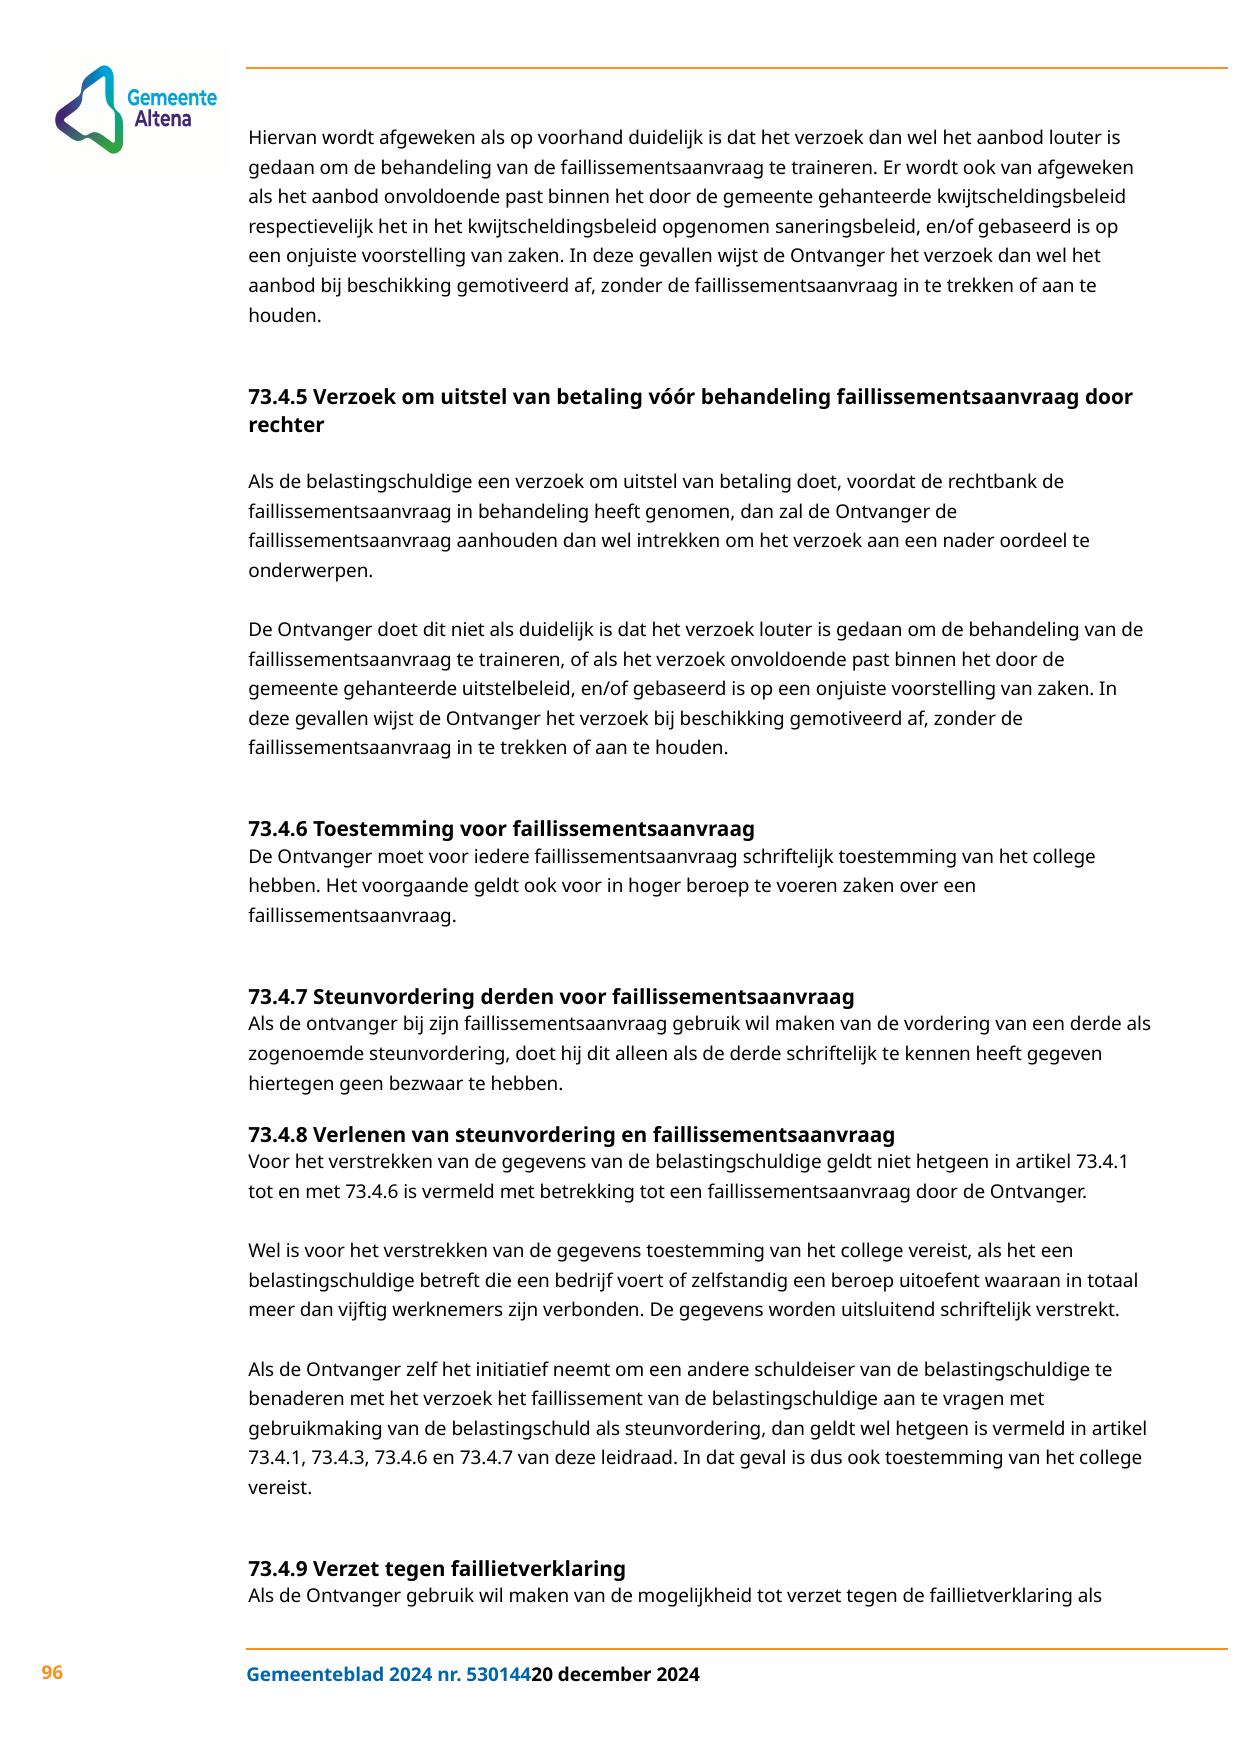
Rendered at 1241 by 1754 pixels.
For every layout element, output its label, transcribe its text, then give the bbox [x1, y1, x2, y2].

text Als de Ontvanger zelf het initiatief neemt om een andere schuldeiser van de belastingschuldige te benaderen met het verzoek het faillissement van de belastingschuldige aan te vragen met gebruikmaking van de belastingschuld als steunvordering, dan geldt wel hetgeen is vermeld in artikel 73.4.1, 73.4.3, 73.4.6 en 73.4.7 van deze leidraad. In dat geval is dus ook toestemming van het college vereist. [248, 1356, 1152, 1500]
text Wel is voor het verstrekken van de gegevens toestemming van het college vereist, als het een belastingschuldige betreft die een bedrijf voert of zelfstandig een beroep uitoefent waaraan in totaal meer dan vijftig werknemers zijn verbonden. De gegevens worden uitsluitend schriftelijk verstrekt. [248, 1237, 1152, 1322]
text 73.4.9 Verzet tegen faillietverklaring [248, 1554, 1152, 1582]
text Als de ontvanger bij zijn faillissementsaanvraag gebruik wil maken van de vordering van een derde als zogenoemde steunvordering, doet hij dit alleen als de derde schriftelijk te kennen heeft gegeven hiertegen geen bezwaar te hebben. [248, 1011, 1152, 1096]
text Als de Ontvanger gebruik wil maken van de mogelijkheid tot verzet tegen de faillietverklaring als [248, 1582, 1152, 1608]
text Hiervan wordt afgeweken als op voorhand duidelijk is dat het verzoek dan wel het aanbod louter is gedaan om de behandeling van de faillissementsaanvraag te traineren. Er wordt ook van afgeweken als het aanbod onvoldoende past binnen het door de gemeente gehanteerde kwijtscheldingsbeleid respectievelijk het in het kwijtscheldingsbeleid opgenomen saneringsbeleid, en/of gebaseerd is op een onjuiste voorstelling van zaken. In deze gevallen wijst de Ontvanger het verzoek dan wel het aanbod bij beschikking gemotiveerd af, zonder de faillissementsaanvraag in te trekken of aan te houden. [248, 124, 1152, 328]
picture [41, 47, 231, 172]
text 73.4.5 Verzoek om uitstel van betaling vóór behandeling faillissementsaanvraag door rechter [248, 382, 1152, 439]
text Als de belastingschuldige een verzoek om uitstel van betaling doet, voordat de rechtbank de faillissementsaanvraag in behandeling heeft genomen, dan zal de Ontvanger de faillissementsaanvraag aanhouden dan wel intrekken om het verzoek aan een nader oordeel te onderwerpen. [248, 468, 1152, 583]
text 73.4.6 Toestemming voor faillissementsaanvraag [248, 814, 1152, 843]
text 73.4.8 Verlenen van steunvordering en faillissementsaanvraag [248, 1120, 1152, 1149]
text 73.4.7 Steunvordering derden voor faillissementsaanvraag [248, 982, 1152, 1011]
text De Ontvanger doet dit niet als duidelijk is dat het verzoek louter is gedaan om de behandeling van de faillissementsaanvraag te traineren, of als het verzoek onvoldoende past binnen het door de gemeente gehanteerde uitstelbeleid, en/of gebaseerd is op een onjuiste voorstelling van zaken. In deze gevallen wijst de Ontvanger het verzoek bij beschikking gemotiveerd af, zonder de faillissementsaanvraag in te trekken of aan te houden. [248, 616, 1152, 760]
text De Ontvanger moet voor iedere faillissementsaanvraag schriftelijk toestemming van het college hebben. Het voorgaande geldt ook voor in hoger beroep te voeren zaken over een faillissementsaanvraag. [248, 843, 1152, 928]
text Voor het verstrekken van de gegevens van de belastingschuldige geldt niet hetgeen in artikel 73.4.1 tot en met 73.4.6 is vermeld met betrekking tot een faillissementsaanvraag door de Ontvanger. [248, 1149, 1152, 1204]
